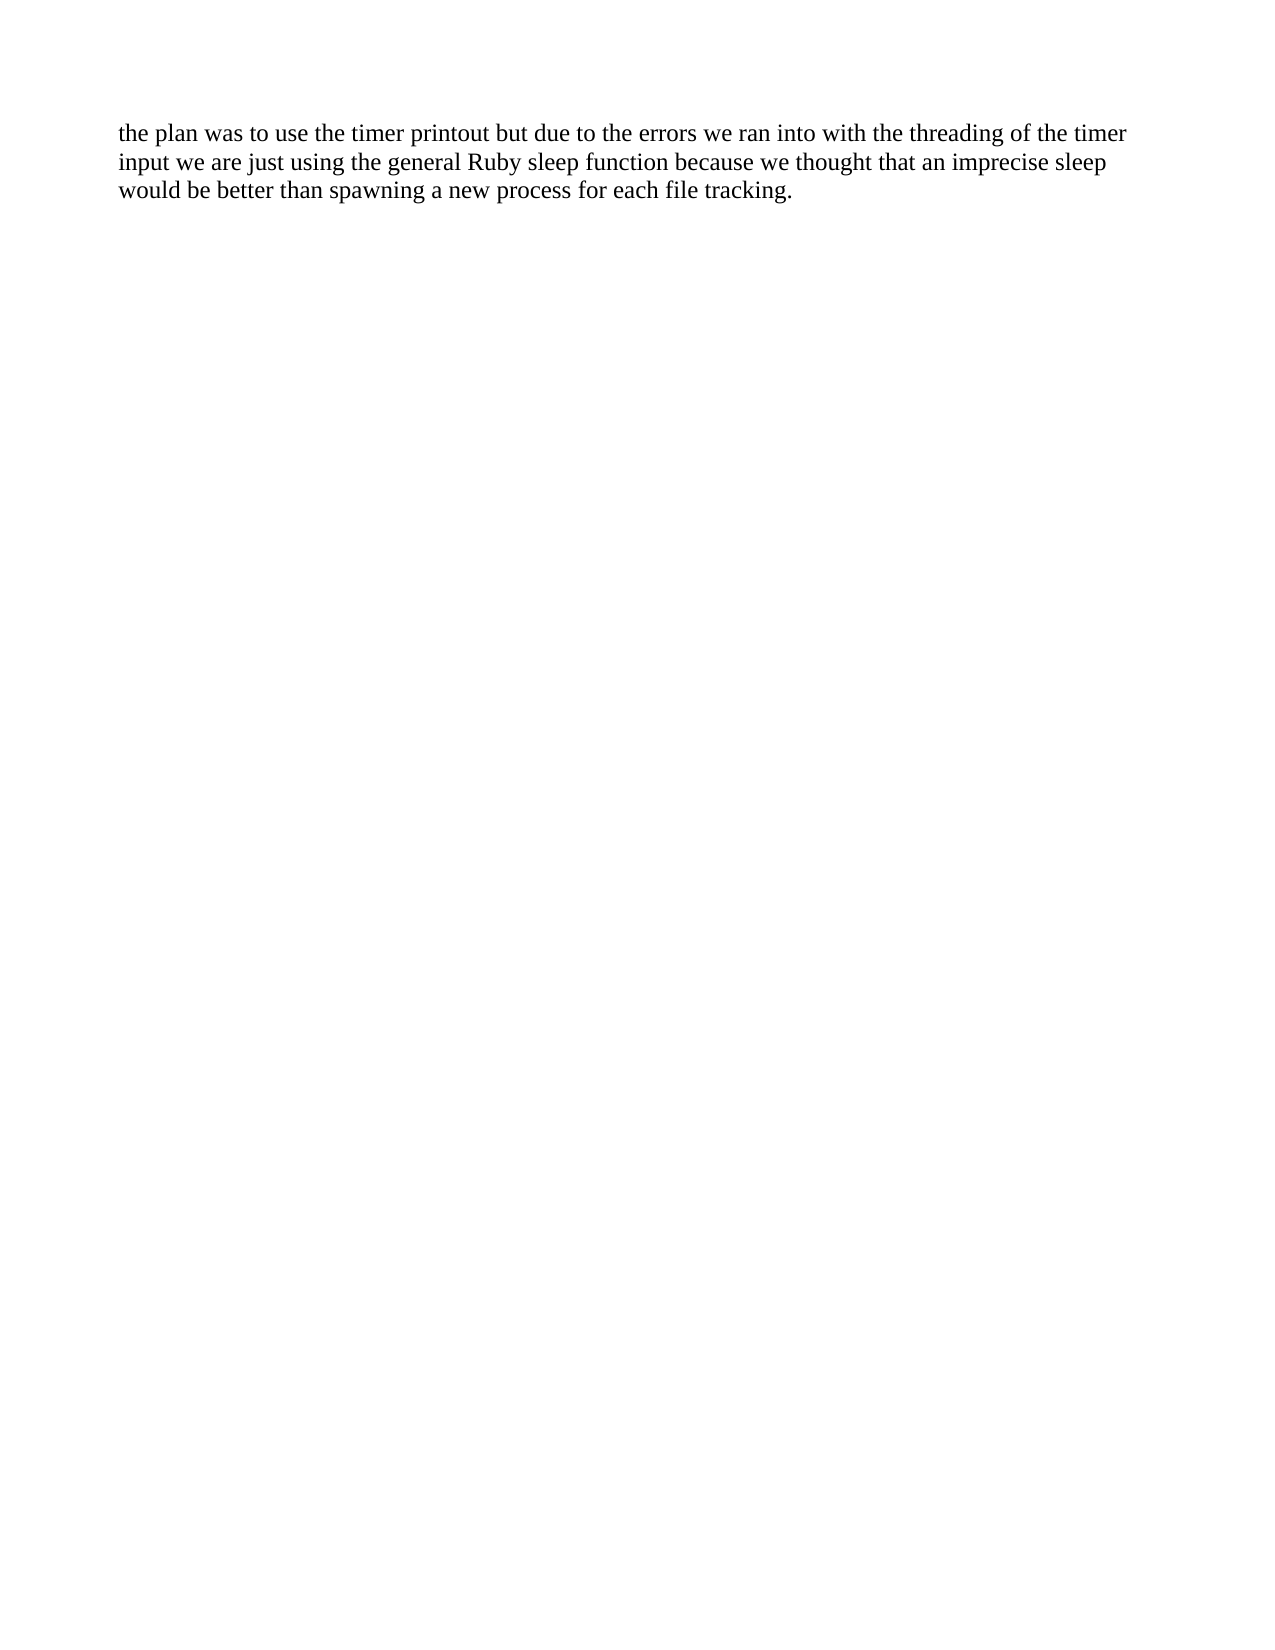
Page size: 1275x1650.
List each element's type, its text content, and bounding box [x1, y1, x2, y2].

text the plan was to use the timer printout but due to the errors we ran into with the threading of the timer input we are just using the general Ruby sleep function because we thought that an imprecise sleep would be better than spawning a new process for each file tracking. [118, 118, 1157, 204]
